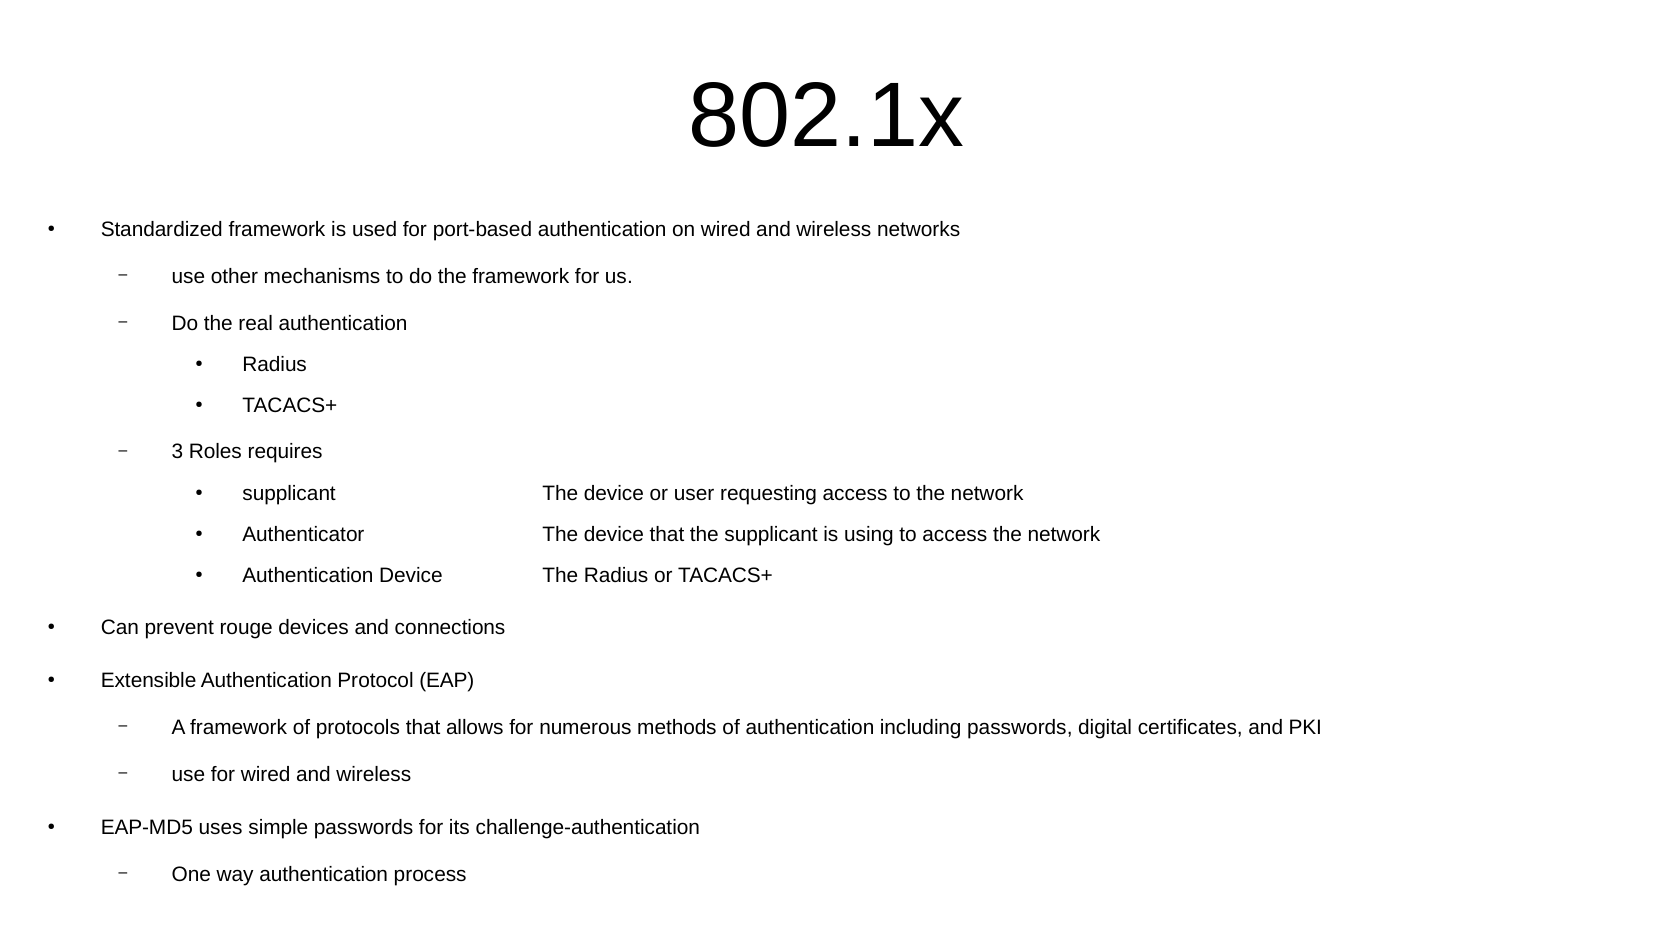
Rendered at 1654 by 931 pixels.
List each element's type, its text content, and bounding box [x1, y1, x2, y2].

list Standardized framework is used for port-based authentication on wired and wireless networks use other mechanisms to do the framework for us. Do the real authentication Radius TACACS+ 3 Roles requires supplicant The device or user requesting access to the network Authenticator The device that the supplicant is using to access the network Authentication Device The Radius or TACACS+ Can prevent rouge devices and connections Extensible Authentication Protocol (EAP) A framework of protocols that allows for numerous methods of authentication including passwords, digital certificates, and PKI use for wired and wireless EAP-MD5 uses simple passwords for its challenge-authentication One way authentication process [30, 217, 1571, 901]
title 802.1x [82, 37, 1571, 193]
